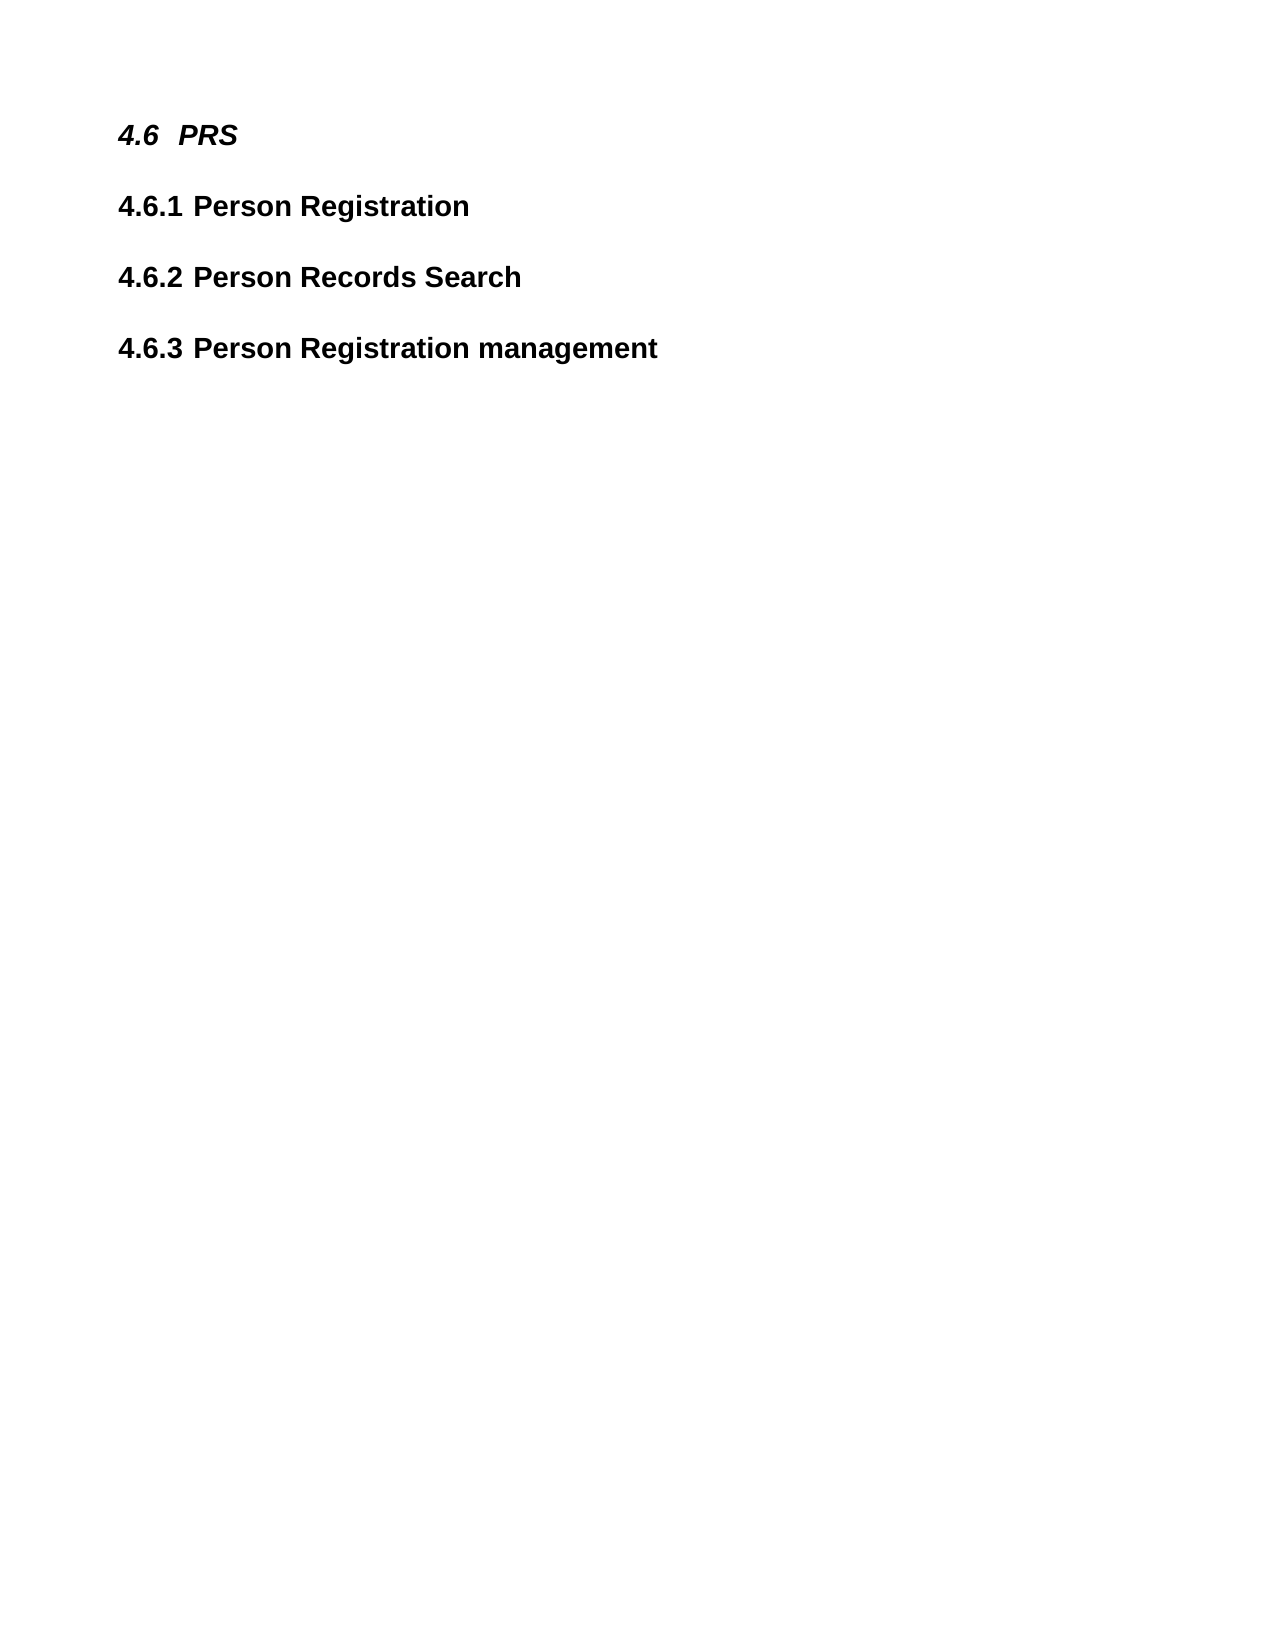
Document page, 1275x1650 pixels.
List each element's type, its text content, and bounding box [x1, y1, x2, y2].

subtitle Person Registration [118, 189, 1157, 223]
subtitle Person Registration management [118, 331, 1157, 365]
subtitle Person Records Search [118, 260, 1157, 294]
subtitle PRS [118, 118, 1157, 152]
